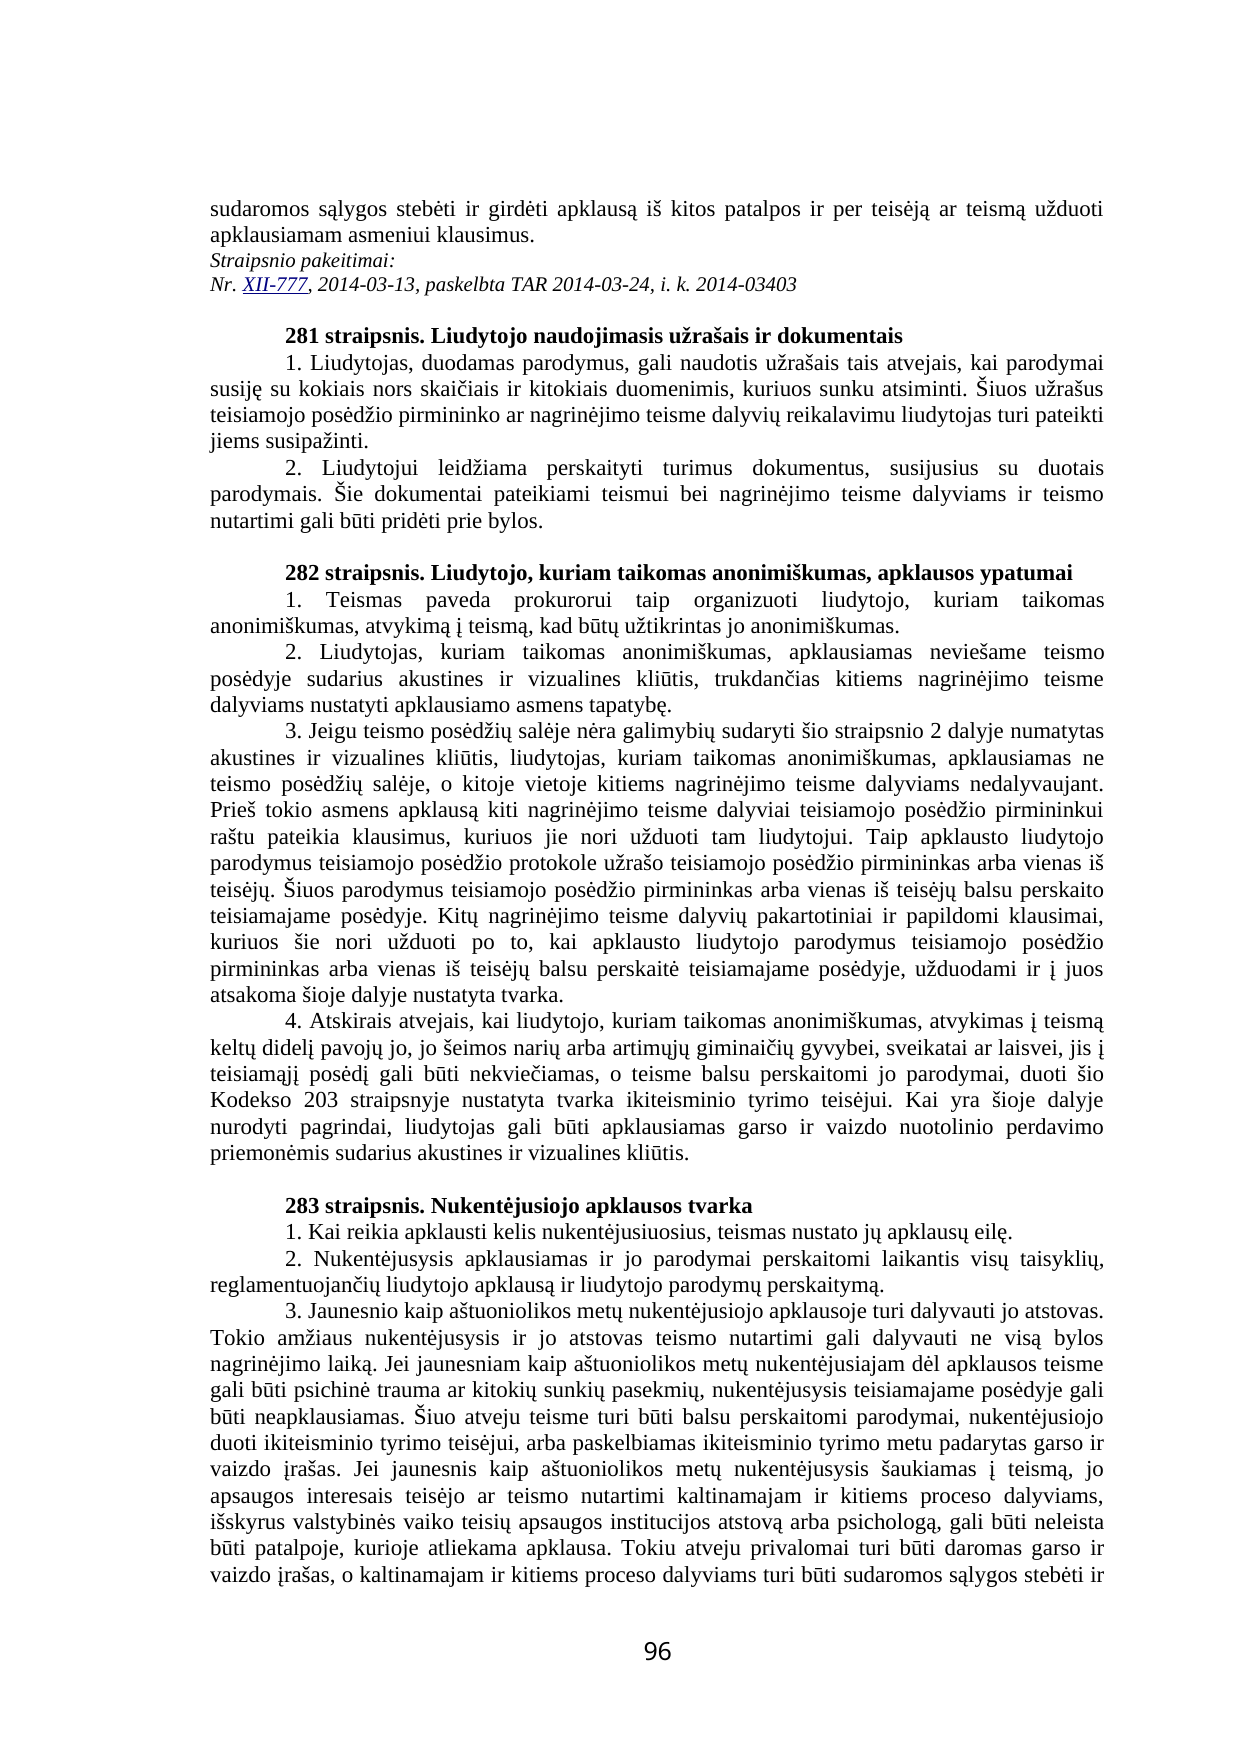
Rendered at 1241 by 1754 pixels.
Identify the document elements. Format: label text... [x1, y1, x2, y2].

text sudaromos sąlygos stebėti ir girdėti apklausą iš kitos patalpos ir per teisėją ar teismą užduoti apklausiamam asmeniui klausimus. [210, 195, 1106, 248]
text 281 straipsnis. Liudytojo naudojimasis užrašais ir dokumentais [210, 322, 1106, 348]
text 1. Teismas paveda prokurorui taip organizuoti liudytojo, kuriam taikomas anonimiškumas, atvykimą į teismą, kad būtų užtikrintas jo anonimiškumas. [210, 586, 1106, 638]
text 282 straipsnis. Liudytojo, kuriam taikomas anonimiškumas, apklausos ypatumai [285, 559, 1106, 586]
text 4. Atskirais atvejais, kai liudytojo, kuriam taikomas anonimiškumas, atvykimas į teismą keltų didelį pavojų jo, jo šeimos narių arba artimųjų giminaičių gyvybei, sveikatai ar laisvei, jis į teisiamąjį posėdį gali būti nekviečiamas, o teisme balsu perskaitomi jo parodymai, duoti šio Kodekso 203 straipsnyje nustatyta tvarka ikiteisminio tyrimo teisėjui. Kai yra šioje dalyje nurodyti pagrindai, liudytojas gali būti apklausiamas garso ir vaizdo nuotolinio perdavimo priemonėmis sudarius akustines ir vizualines kliūtis. [210, 1007, 1106, 1166]
text 2. Nukentėjusysis apklausiamas ir jo parodymai perskaitomi laikantis visų taisyklių, reglamentuojančių liudytojo apklausą ir liudytojo parodymų perskaitymą. [210, 1244, 1106, 1297]
text 283 straipsnis. Nukentėjusiojo apklausos tvarka [210, 1192, 1106, 1218]
text Nr. XII-777, 2014-03-13, paskelbta TAR 2014-03-24, i. k. 2014-03403 [210, 272, 1106, 296]
text 3. Jaunesnio kaip aštuoniolikos metų nukentėjusiojo apklausoje turi dalyvauti jo atstovas. Tokio amžiaus nukentėjusysis ir jo atstovas teismo nutartimi gali dalyvauti ne visą bylos nagrinėjimo laiką. Jei jaunesniam kaip aštuoniolikos metų nukentėjusiajam dėl apklausos teisme gali būti psichinė trauma ar kitokių sunkių pasekmių, nukentėjusysis teisiamajame posėdyje gali būti neapklausiamas. Šiuo atveju teisme turi būti balsu perskaitomi parodymai, nukentėjusiojo duoti ikiteisminio tyrimo teisėjui, arba paskelbiamas ikiteisminio tyrimo metu padarytas garso ir vaizdo įrašas. Jei jaunesnis kaip aštuoniolikos metų nukentėjusysis šaukiamas į teismą, jo apsaugos interesais teisėjo ar teismo nutartimi kaltinamajam ir kitiems proceso dalyviams, išskyrus valstybinės vaiko teisių apsaugos institucijos atstovą arba psichologą, gali būti neleista būti patalpoje, kurioje atliekama apklausa. Tokiu atveju privalomai turi būti daromas garso ir vaizdo įrašas, o kaltinamajam ir kitiems proceso dalyviams turi būti sudaromos sąlygos stebėti ir [210, 1297, 1106, 1587]
text 1. Liudytojas, duodamas parodymus, gali naudotis užrašais tais atvejais, kai parodymai susiję su kokiais nors skaičiais ir kitokiais duomenimis, kuriuos sunku atsiminti. Šiuos užrašus teisiamojo posėdžio pirmininko ar nagrinėjimo teisme dalyvių reikalavimu liudytojas turi pateikti jiems susipažinti. [210, 348, 1106, 454]
text 1. Kai reikia apklausti kelis nukentėjusiuosius, teismas nustato jų apklausų eilę. [210, 1218, 1106, 1244]
text 2. Liudytojas, kuriam taikomas anonimiškumas, apklausiamas neviešame teismo posėdyje sudarius akustines ir vizualines kliūtis, trukdančias kitiems nagrinėjimo teisme dalyviams nustatyti apklausiamo asmens tapatybę. [210, 638, 1106, 717]
text Straipsnio pakeitimai: [210, 248, 1106, 272]
text 3. Jeigu teismo posėdžių salėje nėra galimybių sudaryti šio straipsnio 2 dalyje numatytas akustines ir vizualines kliūtis, liudytojas, kuriam taikomas anonimiškumas, apklausiamas ne teismo posėdžių salėje, o kitoje vietoje kitiems nagrinėjimo teisme dalyviams nedalyvaujant. Prieš tokio asmens apklausą kiti nagrinėjimo teisme dalyviai teisiamojo posėdžio pirmininkui raštu pateikia klausimus, kuriuos jie nori užduoti tam liudytojui. Taip apklausto liudytojo parodymus teisiamojo posėdžio protokole užrašo teisiamojo posėdžio pirmininkas arba vienas iš teisėjų. Šiuos parodymus teisiamojo posėdžio pirmininkas arba vienas iš teisėjų balsu perskaito teisiamajame posėdyje. Kitų nagrinėjimo teisme dalyvių pakartotiniai ir papildomi klausimai, kuriuos šie nori užduoti po to, kai apklausto liudytojo parodymus teisiamojo posėdžio pirmininkas arba vienas iš teisėjų balsu perskaitė teisiamajame posėdyje, užduodami ir į juos atsakoma šioje dalyje nustatyta tvarka. [210, 717, 1106, 1007]
text 2. Liudytojui leidžiama perskaityti turimus dokumentus, susijusius su duotais parodymais. Šie dokumentai pateikiami teismui bei nagrinėjimo teisme dalyviams ir teismo nutartimi gali būti pridėti prie bylos. [210, 454, 1106, 533]
